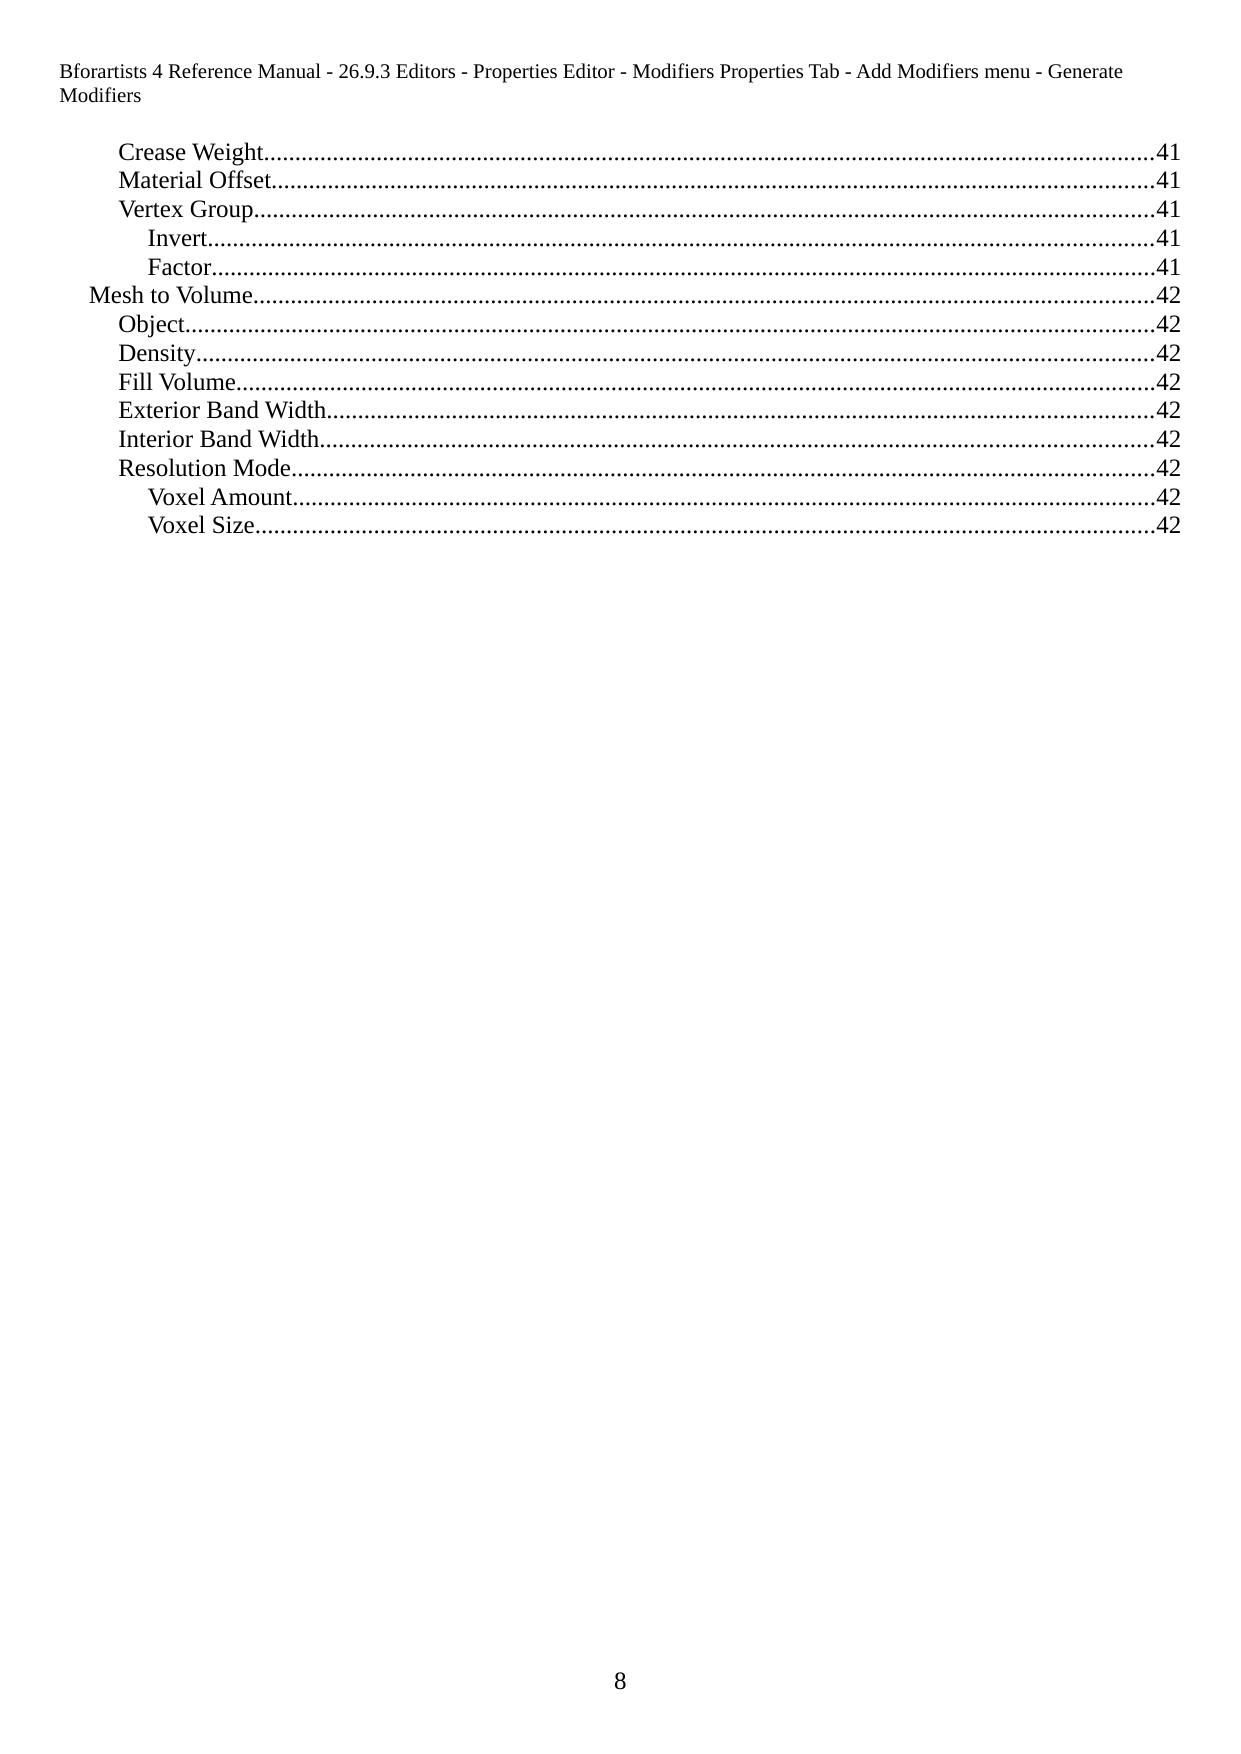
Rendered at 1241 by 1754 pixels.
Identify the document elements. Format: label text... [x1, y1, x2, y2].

text Voxel Amount 42 [147, 482, 1181, 510]
text Crease Weight 41 [118, 137, 1181, 165]
text Invert 41 [147, 223, 1181, 252]
text Exterior Band Width 42 [118, 395, 1181, 424]
text Interior Band Width 42 [118, 424, 1181, 453]
text Voxel Size 42 [147, 510, 1181, 539]
text Density 42 [118, 338, 1181, 367]
text Object 42 [118, 309, 1181, 338]
text Material Offset 41 [118, 165, 1181, 194]
text Vertex Group 41 [118, 194, 1181, 223]
text Resolution Mode 42 [118, 453, 1181, 482]
text Fill Volume 42 [118, 367, 1181, 395]
text Mesh to Volume 42 [88, 280, 1181, 309]
text Factor 41 [147, 252, 1181, 280]
